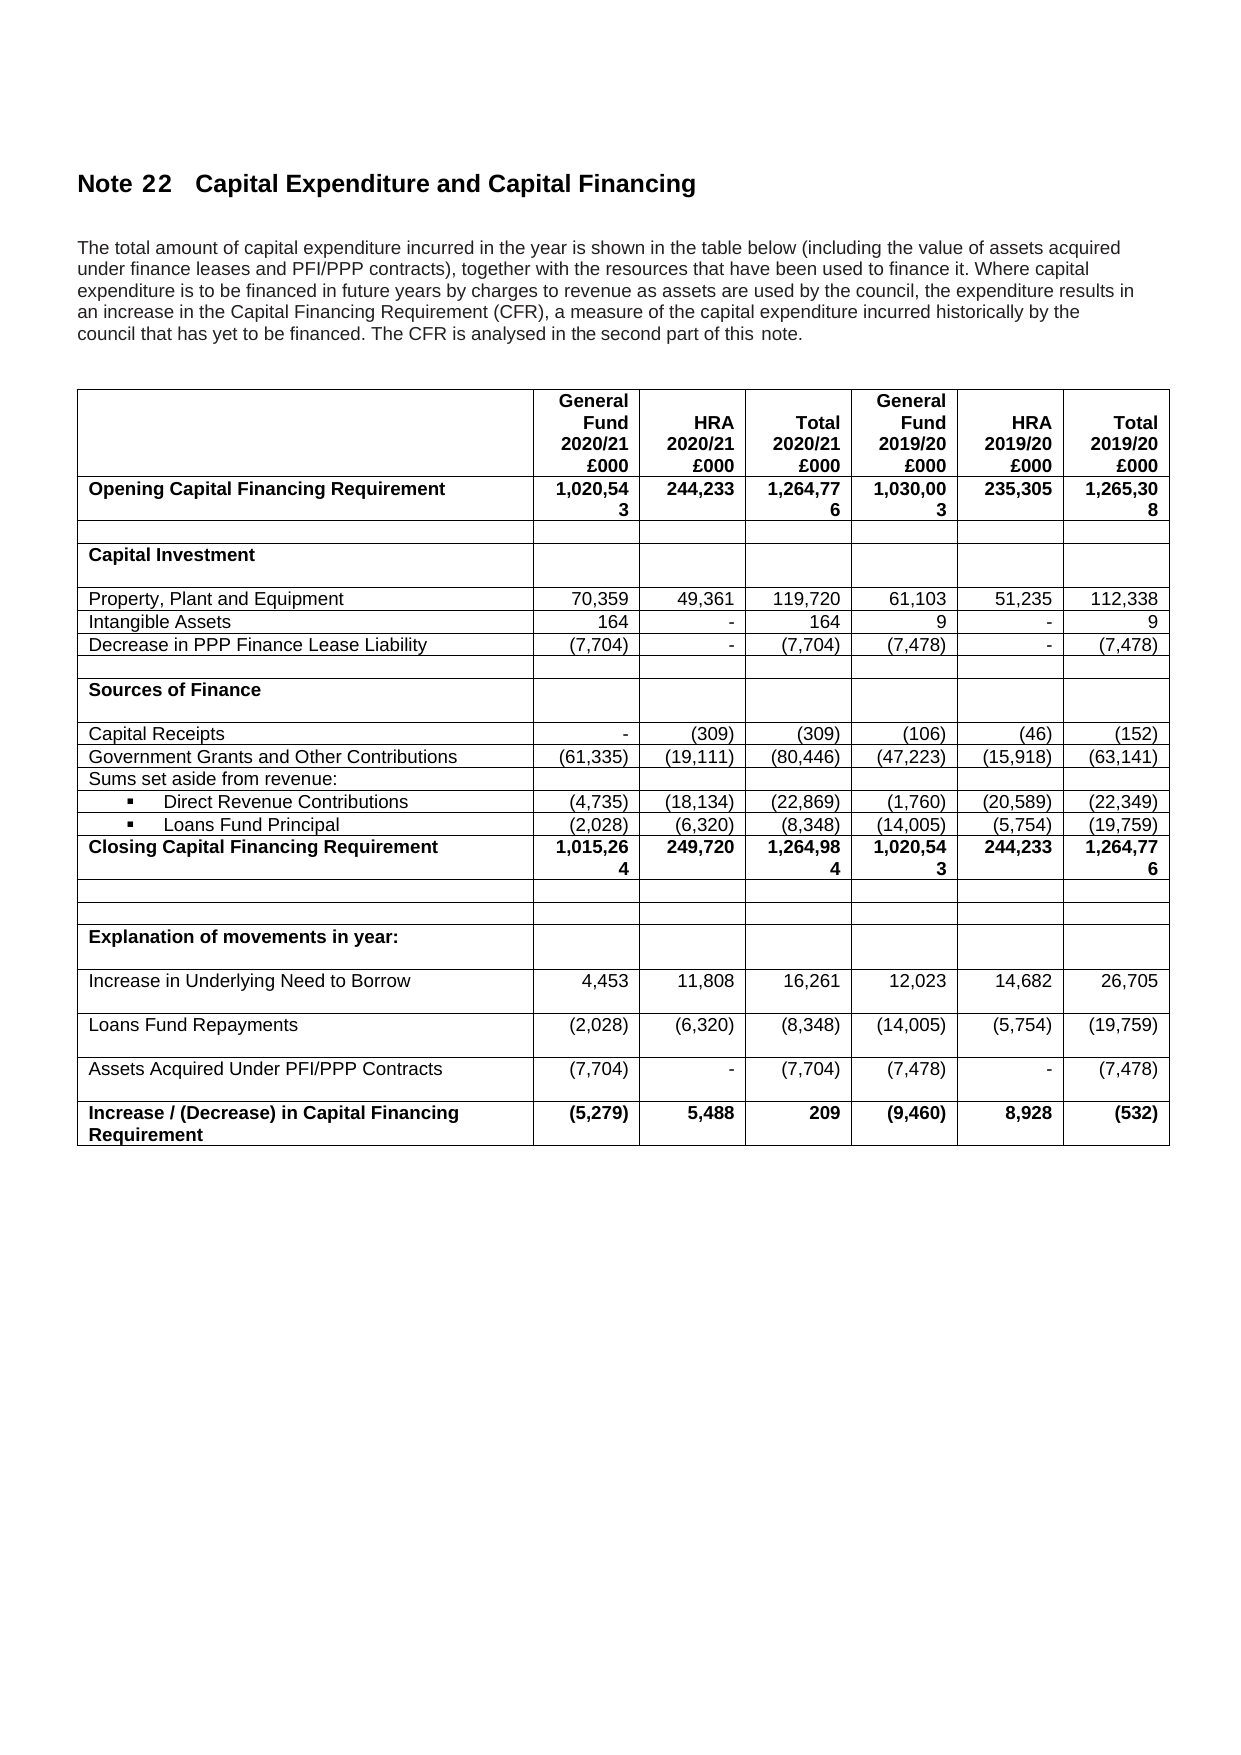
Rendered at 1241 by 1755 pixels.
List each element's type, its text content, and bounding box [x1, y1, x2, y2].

table_cell Assets Acquired Under PFI/PPP Contracts [78, 1058, 533, 1101]
table_cell 1,020,543 [534, 477, 639, 520]
table_header [78, 390, 533, 476]
table_cell 244,233 [640, 477, 745, 520]
table_cell [534, 903, 639, 924]
table_cell [746, 544, 851, 587]
table_cell [640, 880, 745, 902]
table_cell (7,704) [534, 634, 639, 655]
table_cell [640, 544, 745, 587]
table_cell (152) [1064, 723, 1169, 744]
table_cell 119,720 [746, 588, 851, 610]
table_cell [640, 521, 745, 543]
table_cell (7,704) [534, 1058, 639, 1101]
table_cell (47,223) [852, 745, 957, 767]
table_cell [640, 768, 745, 789]
table_cell 249,720 [640, 836, 745, 879]
table_cell Sources of Finance [78, 679, 533, 722]
table_cell (7,704) [746, 634, 851, 655]
table_cell (7,478) [852, 634, 957, 655]
table_cell [746, 880, 851, 902]
table_cell [746, 521, 851, 543]
table_cell [958, 521, 1063, 543]
table_cell (19,759) [1064, 813, 1169, 835]
table_cell (2,028) [534, 813, 639, 835]
table_cell Capital Receipts [78, 723, 533, 744]
table_cell (309) [746, 723, 851, 744]
table_cell (8,348) [746, 813, 851, 835]
table_cell [852, 768, 957, 789]
table_cell - [958, 1058, 1063, 1101]
table_cell 4,453 [534, 970, 639, 1013]
table_cell (7,478) [1064, 634, 1169, 655]
table_cell (19,759) [1064, 1014, 1169, 1057]
table_cell (15,918) [958, 745, 1063, 767]
table_cell (5,754) [958, 813, 1063, 835]
table_cell [1064, 903, 1169, 924]
table_cell 11,808 [640, 970, 745, 1013]
table_cell Increase in Underlying Need to Borrow [78, 970, 533, 1013]
table_cell (2,028) [534, 1014, 639, 1057]
table_cell 51,235 [958, 588, 1063, 610]
table_cell (18,134) [640, 791, 745, 812]
table_cell 70,359 [534, 588, 639, 610]
table_cell (63,141) [1064, 745, 1169, 767]
table_cell Capital Investment [78, 544, 533, 587]
table_cell Loans Fund Repayments [78, 1014, 533, 1057]
table_cell 1,264,776 [1064, 836, 1169, 879]
table_cell (1,760) [852, 791, 957, 812]
table_cell - [958, 611, 1063, 632]
table_cell [746, 903, 851, 924]
table_cell [958, 679, 1063, 722]
table_cell [746, 925, 851, 968]
table_cell [640, 656, 745, 678]
table_cell [852, 679, 957, 722]
table_cell (8,348) [746, 1014, 851, 1057]
table_cell 8,928 [958, 1102, 1063, 1145]
table_cell (80,446) [746, 745, 851, 767]
table_cell Sums set aside from revenue: [78, 768, 533, 789]
table_cell [1064, 880, 1169, 902]
table_cell [78, 903, 533, 924]
table_header HRA 2019/20 £000 [958, 390, 1063, 476]
table_cell [534, 768, 639, 789]
table_cell 16,261 [746, 970, 851, 1013]
table_cell 112,338 [1064, 588, 1169, 610]
table_cell [640, 679, 745, 722]
table_cell 209 [746, 1102, 851, 1145]
table_cell (46) [958, 723, 1063, 744]
table_header Total 2019/20 £000 [1064, 390, 1169, 476]
table_cell 12,023 [852, 970, 957, 1013]
table_cell [852, 656, 957, 678]
table_cell [958, 768, 1063, 789]
table_cell [640, 903, 745, 924]
table_header HRA 2020/21 £000 [640, 390, 745, 476]
table_cell Increase / (Decrease) in Capital Financing Requirement [78, 1102, 533, 1145]
table_cell [1064, 521, 1169, 543]
table_cell (5,754) [958, 1014, 1063, 1057]
table_cell [1064, 768, 1169, 789]
table_cell [746, 768, 851, 789]
table_cell [534, 925, 639, 968]
table_cell [958, 544, 1063, 587]
table_cell 1,265,308 [1064, 477, 1169, 520]
table_cell 49,361 [640, 588, 745, 610]
table_cell 1,264,776 [746, 477, 851, 520]
table_cell [958, 656, 1063, 678]
table_cell (106) [852, 723, 957, 744]
table_cell (532) [1064, 1102, 1169, 1145]
table_cell Explanation of movements in year: [78, 925, 533, 968]
table_cell [852, 880, 957, 902]
table_cell [1064, 544, 1169, 587]
text The total amount of capital expenditure incurred in the year is shown in the table below (including the value of assets acquired under finance leases and PFI/PPP contracts), together with the resources that have been used to finance it. Where capital expenditure is to be financed in future years by charges to revenue as assets are used by the council, the expenditure results in an increase in the Capital Financing Requirement (CFR), a measure of the capital expenditure incurred historically by the council that has yet to be financed. The CFR is analysed in the second part of this note. [77, 236, 1139, 344]
table_cell (22,869) [746, 791, 851, 812]
table_cell - [640, 634, 745, 655]
table_cell (22,349) [1064, 791, 1169, 812]
table_cell (9,460) [852, 1102, 957, 1145]
table_cell 235,305 [958, 477, 1063, 520]
table_cell [640, 925, 745, 968]
table_cell (61,335) [534, 745, 639, 767]
subtitle Note 22 Capital Expenditure and Capital Financing [77, 169, 1167, 197]
table_cell Property, Plant and Equipment [78, 588, 533, 610]
table_cell 9 [1064, 611, 1169, 632]
table_cell Decrease in PPP Finance Lease Liability [78, 634, 533, 655]
table_cell (14,005) [852, 813, 957, 835]
table_cell [1064, 925, 1169, 968]
table_cell [534, 521, 639, 543]
table_cell 1,020,543 [852, 836, 957, 879]
table_cell [534, 544, 639, 587]
table_cell [534, 679, 639, 722]
table_cell [958, 925, 1063, 968]
table_cell [852, 903, 957, 924]
table_cell [78, 656, 533, 678]
table_cell (20,589) [958, 791, 1063, 812]
table_cell [534, 880, 639, 902]
table_cell Loans Fund Principal [78, 813, 533, 835]
table_cell 5,488 [640, 1102, 745, 1145]
table_cell [78, 880, 533, 902]
table_cell Intangible Assets [78, 611, 533, 632]
table_cell Direct Revenue Contributions [78, 791, 533, 812]
table_header General Fund 2019/20 £000 [852, 390, 957, 476]
table_cell [534, 656, 639, 678]
table_cell [78, 521, 533, 543]
table_cell (6,320) [640, 813, 745, 835]
table_cell Opening Capital Financing Requirement [78, 477, 533, 520]
table_cell (5,279) [534, 1102, 639, 1145]
table_cell 9 [852, 611, 957, 632]
table_cell - [640, 1058, 745, 1101]
table_cell [1064, 656, 1169, 678]
table_cell (309) [640, 723, 745, 744]
table_cell (4,735) [534, 791, 639, 812]
table_cell 1,264,984 [746, 836, 851, 879]
table_cell - [958, 634, 1063, 655]
table_cell 1,015,264 [534, 836, 639, 879]
table_cell [958, 880, 1063, 902]
table_cell Government Grants and Other Contributions [78, 745, 533, 767]
table_cell [746, 679, 851, 722]
table_cell 244,233 [958, 836, 1063, 879]
table_cell [852, 925, 957, 968]
table_cell 164 [534, 611, 639, 632]
table_cell (7,478) [852, 1058, 957, 1101]
table_cell Closing Capital Financing Requirement [78, 836, 533, 879]
table_cell [1064, 679, 1169, 722]
table_cell [852, 544, 957, 587]
table_cell - [640, 611, 745, 632]
table_cell (7,704) [746, 1058, 851, 1101]
table_cell [852, 521, 957, 543]
table_cell 1,030,003 [852, 477, 957, 520]
table_cell 14,682 [958, 970, 1063, 1013]
table_cell [746, 656, 851, 678]
table_cell (7,478) [1064, 1058, 1169, 1101]
table_cell - [534, 723, 639, 744]
table_cell (6,320) [640, 1014, 745, 1057]
table_cell 61,103 [852, 588, 957, 610]
table_header Total 2020/21 £000 [746, 390, 851, 476]
table_cell [958, 903, 1063, 924]
table_cell (19,111) [640, 745, 745, 767]
table_cell 26,705 [1064, 970, 1169, 1013]
table_cell 164 [746, 611, 851, 632]
table_header General Fund 2020/21 £000 [534, 390, 639, 476]
table_cell (14,005) [852, 1014, 957, 1057]
